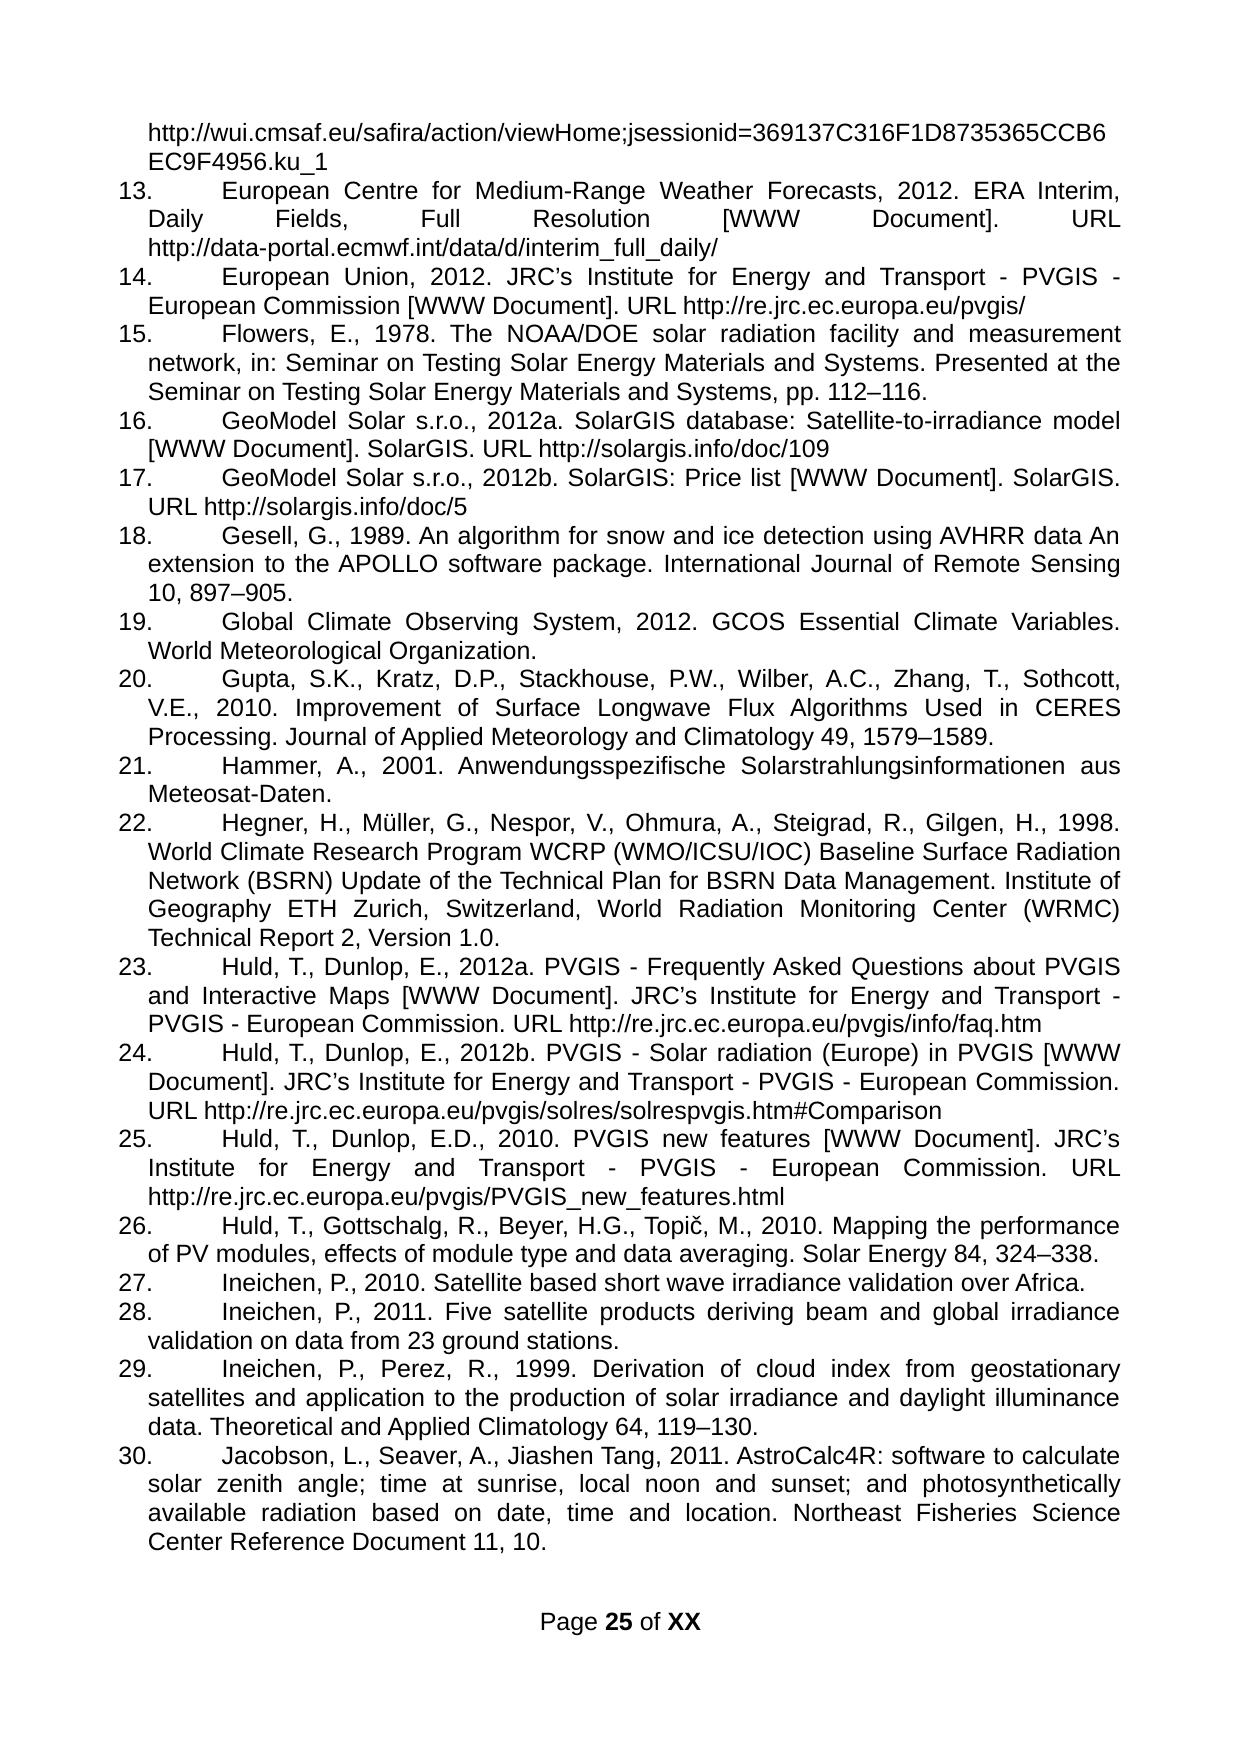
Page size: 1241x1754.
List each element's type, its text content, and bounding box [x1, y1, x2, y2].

list http://wui.cmsaf.eu/safira/action/viewHome;jsessionid=369137C316F1D8735365CCB6EC9F4956.ku_1 [118, 118, 1122, 176]
list Flowers, E., 1978. The NOAA/DOE solar radiation facility and measurement network, in: Seminar on Testing Solar Energy Materials and Systems. Presented at the Seminar on Testing Solar Energy Materials and Systems, pp. 112–116. [118, 319, 1122, 406]
list Ineichen, P., Perez, R., 1999. Derivation of cloud index from geostationary satellites and application to the production of solar irradiance and daylight illuminance data. Theoretical and Applied Climatology 64, 119–130. [118, 1354, 1122, 1441]
list Ineichen, P., 2011. Five satellite products deriving beam and global irradiance validation on data from 23 ground stations. [118, 1297, 1122, 1354]
list European Union, 2012. JRC’s Institute for Energy and Transport - PVGIS - European Commission [WWW Document]. URL http://re.jrc.ec.europa.eu/pvgis/ [118, 262, 1122, 319]
list Huld, T., Gottschalg, R., Beyer, H.G., Topič, M., 2010. Mapping the performance of PV modules, effects of module type and data averaging. Solar Energy 84, 324–338. [118, 1211, 1122, 1268]
list Global Climate Observing System, 2012. GCOS Essential Climate Variables. World Meteorological Organization. [118, 607, 1122, 664]
list Huld, T., Dunlop, E., 2012a. PVGIS - Frequently Asked Questions about PVGIS and Interactive Maps [WWW Document]. JRC’s Institute for Energy and Transport - PVGIS - European Commission. URL http://re.jrc.ec.europa.eu/pvgis/info/faq.htm [118, 952, 1122, 1038]
list GeoModel Solar s.r.o., 2012a. SolarGIS database: Satellite-to-irradiance model [WWW Document]. SolarGIS. URL http://solargis.info/doc/109 [118, 406, 1122, 463]
list European Centre for Medium-Range Weather Forecasts, 2012. ERA Interim, Daily Fields, Full Resolution [WWW Document]. URL http://data-portal.ecmwf.int/data/d/interim_full_daily/ [118, 176, 1122, 262]
list Gupta, S.K., Kratz, D.P., Stackhouse, P.W., Wilber, A.C., Zhang, T., Sothcott, V.E., 2010. Improvement of Surface Longwave Flux Algorithms Used in CERES Processing. Journal of Applied Meteorology and Climatology 49, 1579–1589. [118, 664, 1122, 751]
list Jacobson, L., Seaver, A., Jiashen Tang, 2011. AstroCalc4R: software to calculate solar zenith angle; time at sunrise, local noon and sunset; and photosynthetically available radiation based on date, time and location. Northeast Fisheries Science Center Reference Document 11, 10. [118, 1441, 1122, 1556]
list Huld, T., Dunlop, E.D., 2010. PVGIS new features [WWW Document]. JRC’s Institute for Energy and Transport - PVGIS - European Commission. URL http://re.jrc.ec.europa.eu/pvgis/PVGIS_new_features.html [118, 1124, 1122, 1211]
list Hegner, H., Müller, G., Nespor, V., Ohmura, A., Steigrad, R., Gilgen, H., 1998. World Climate Research Program WCRP (WMO/ICSU/IOC) Baseline Surface Radiation Network (BSRN) Update of the Technical Plan for BSRN Data Management. Institute of Geography ETH Zurich, Switzerland, World Radiation Monitoring Center (WRMC) Technical Report 2, Version 1.0. [118, 808, 1122, 952]
list Ineichen, P., 2010. Satellite based short wave irradiance validation over Africa. [118, 1268, 1122, 1297]
list Gesell, G., 1989. An algorithm for snow and ice detection using AVHRR data An extension to the APOLLO software package. International Journal of Remote Sensing 10, 897–905. [118, 521, 1122, 607]
list GeoModel Solar s.r.o., 2012b. SolarGIS: Price list [WWW Document]. SolarGIS. URL http://solargis.info/doc/5 [118, 463, 1122, 521]
list Huld, T., Dunlop, E., 2012b. PVGIS - Solar radiation (Europe) in PVGIS [WWW Document]. JRC’s Institute for Energy and Transport - PVGIS - European Commission. URL http://re.jrc.ec.europa.eu/pvgis/solres/solrespvgis.htm#Comparison [118, 1038, 1122, 1124]
list Hammer, A., 2001. Anwendungsspezifische Solarstrahlungsinformationen aus Meteosat-Daten. [118, 751, 1122, 808]
